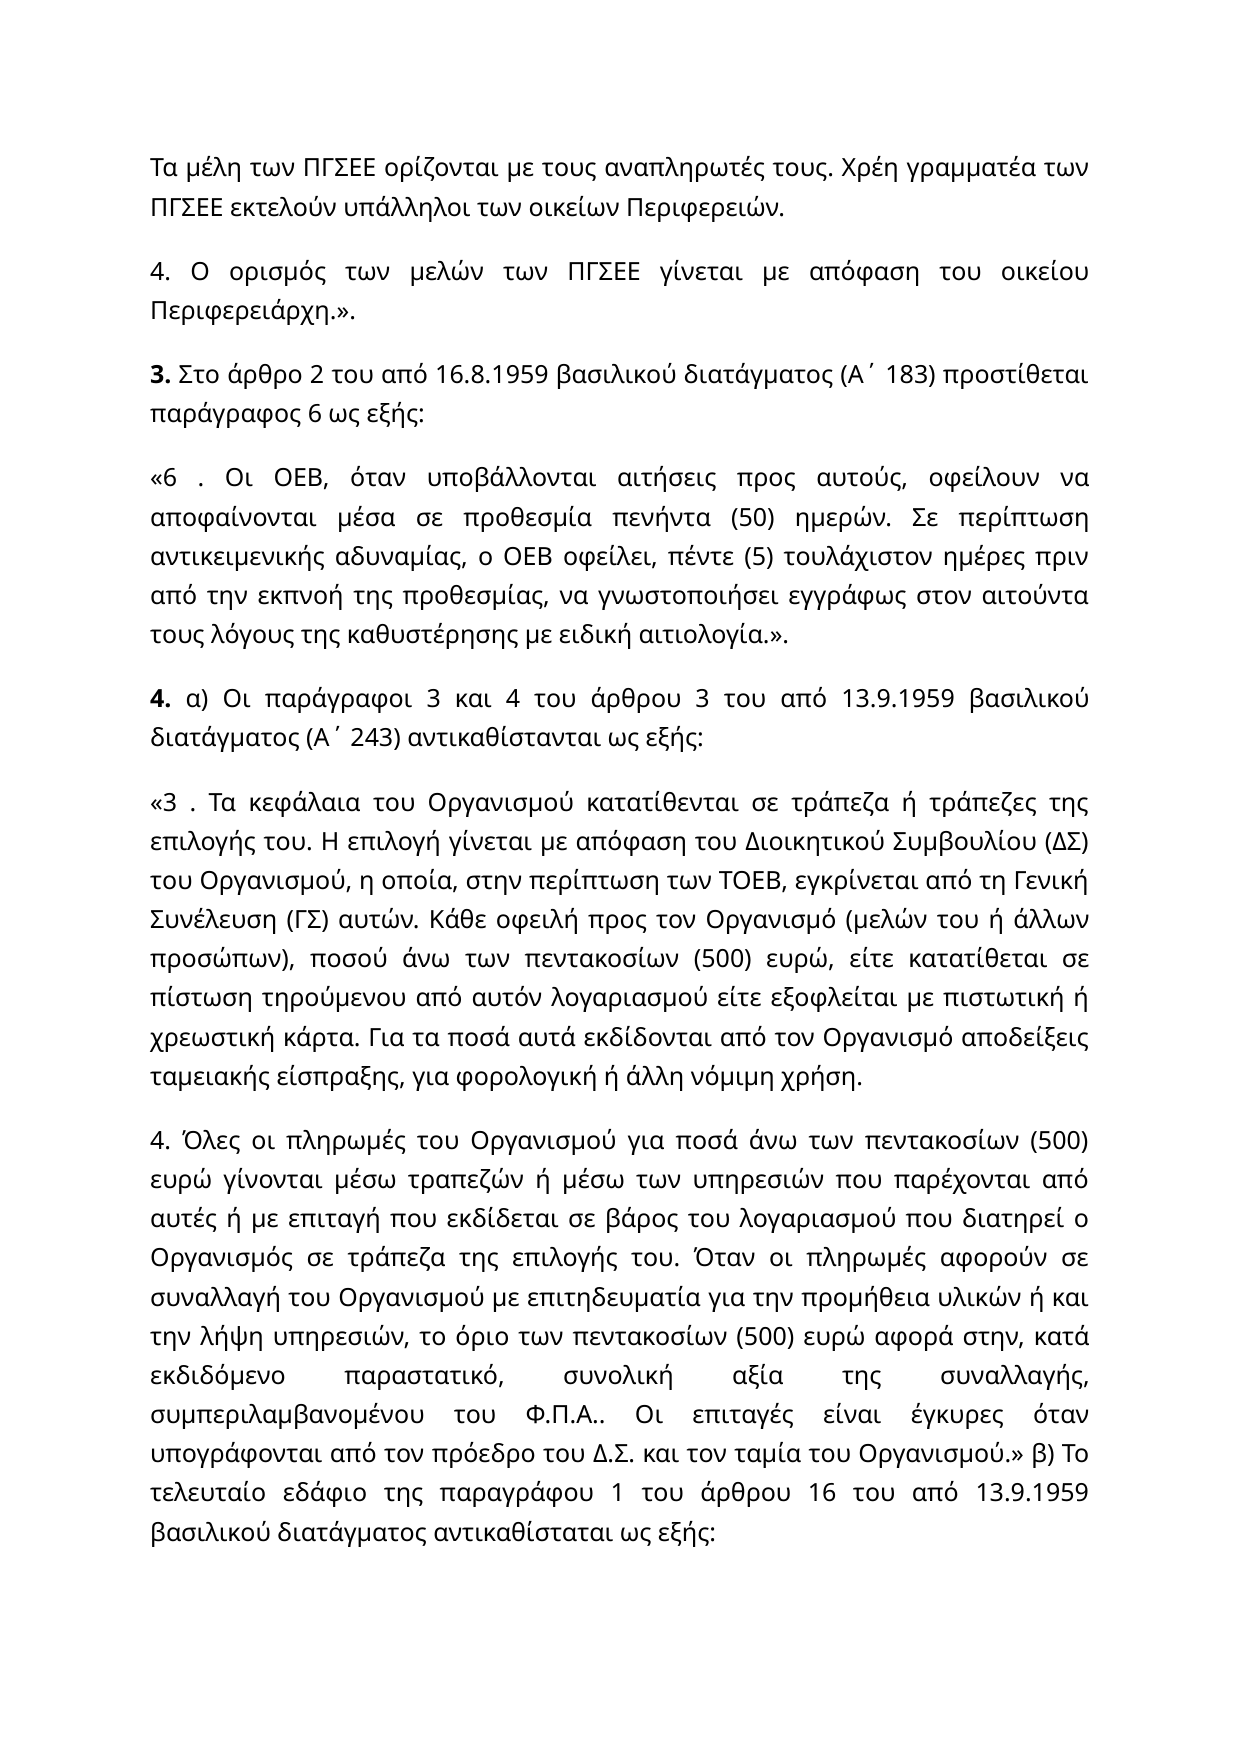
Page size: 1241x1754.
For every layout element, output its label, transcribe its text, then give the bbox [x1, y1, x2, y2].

text 4. Ο ορισμός των μελών των ΠΓΣΕΕ γίνεται με απόφαση του οικείου Περιφερειάρχη.». [150, 253, 1090, 327]
text Τα μέλη των ΠΓΣΕΕ ορίζονται με τους αναπληρωτές τους. Χρέη γραμματέα των ΠΓΣΕΕ εκτελούν υπάλληλοι των οικείων Περιφερειών. [150, 150, 1090, 223]
text «6 . Οι ΟΕΒ, όταν υποβάλλονται αιτήσεις προς αυτούς, οφείλουν να αποφαίνονται μέσα σε προθεσμία πενήντα (50) ημερών. Σε περίπτωση αντικειμενικής αδυναμίας, ο ΟΕΒ οφείλει, πέντε (5) τουλάχιστον ημέρες πριν από την εκπνοή της προθεσμίας, να γνωστοποιήσει εγγράφως στον αιτούντα τους λόγους της καθυστέρησης με ειδική αιτιολογία.». [150, 460, 1090, 651]
text 4. Όλες οι πληρωμές του Οργανισμού για ποσά άνω των πεντακοσίων (500) ευρώ γίνονται μέσω τραπεζών ή μέσω των υπηρεσιών που παρέχονται από αυτές ή με επιταγή που εκδίδεται σε βάρος του λογαριασμού που διατηρεί ο Οργανισμός σε τράπεζα της επιλογής του. Όταν οι πληρωμές αφορούν σε συναλλαγή του Οργανισμού με επιτηδευματία για την προμήθεια υλικών ή και την λήψη υπηρεσιών, το όριο των πεντακοσίων (500) ευρώ αφορά στην, κατά εκδιδόμενο παραστατικό, συνολική αξία της συναλλαγής, συμπεριλαμβανομένου του Φ.Π.Α.. Οι επιταγές είναι έγκυρες όταν υπογράφονται από τον πρόεδρο του Δ.Σ. και τον ταμία του Οργανισμού.» β) Το τελευταίο εδάφιο της παραγράφου 1 του άρθρου 16 του από 13.9.1959 βασιλικού διατάγματος αντικαθίσταται ως εξής: [150, 1122, 1090, 1548]
text 4. α) Οι παράγραφοι 3 και 4 του άρθρου 3 του από 13.9.1959 βασιλικού διατάγματος (Α΄ 243) αντικαθίστανται ως εξής: [150, 681, 1090, 754]
text 3. Στο άρθρο 2 του από 16.8.1959 βασιλικού διατάγματος (Α΄ 183) προστίθεται παράγραφος 6 ως εξής: [150, 357, 1090, 430]
text «3 . Τα κεφάλαια του Οργανισμού κατατίθενται σε τράπεζα ή τράπεζες της επιλογής του. Η επιλογή γίνεται με απόφαση του Διοικητικού Συμβουλίου (ΔΣ) του Οργανισμού, η οποία, στην περίπτωση των ΤΟΕΒ, εγκρίνεται από τη Γενική Συνέλευση (ΓΣ) αυτών. Κάθε οφειλή προς τον Οργανισμό (μελών του ή άλλων προσώπων), ποσού άνω των πεντακοσίων (500) ευρώ, είτε κατατίθεται σε πίστωση τηρούμενου από αυτόν λογαριασμού είτε εξοφλείται με πιστωτική ή χρεωστική κάρτα. Για τα ποσά αυτά εκδίδονται από τον Οργανισμό αποδείξεις ταμειακής είσπραξης, για φορολογική ή άλλη νόμιμη χρήση. [150, 784, 1090, 1092]
